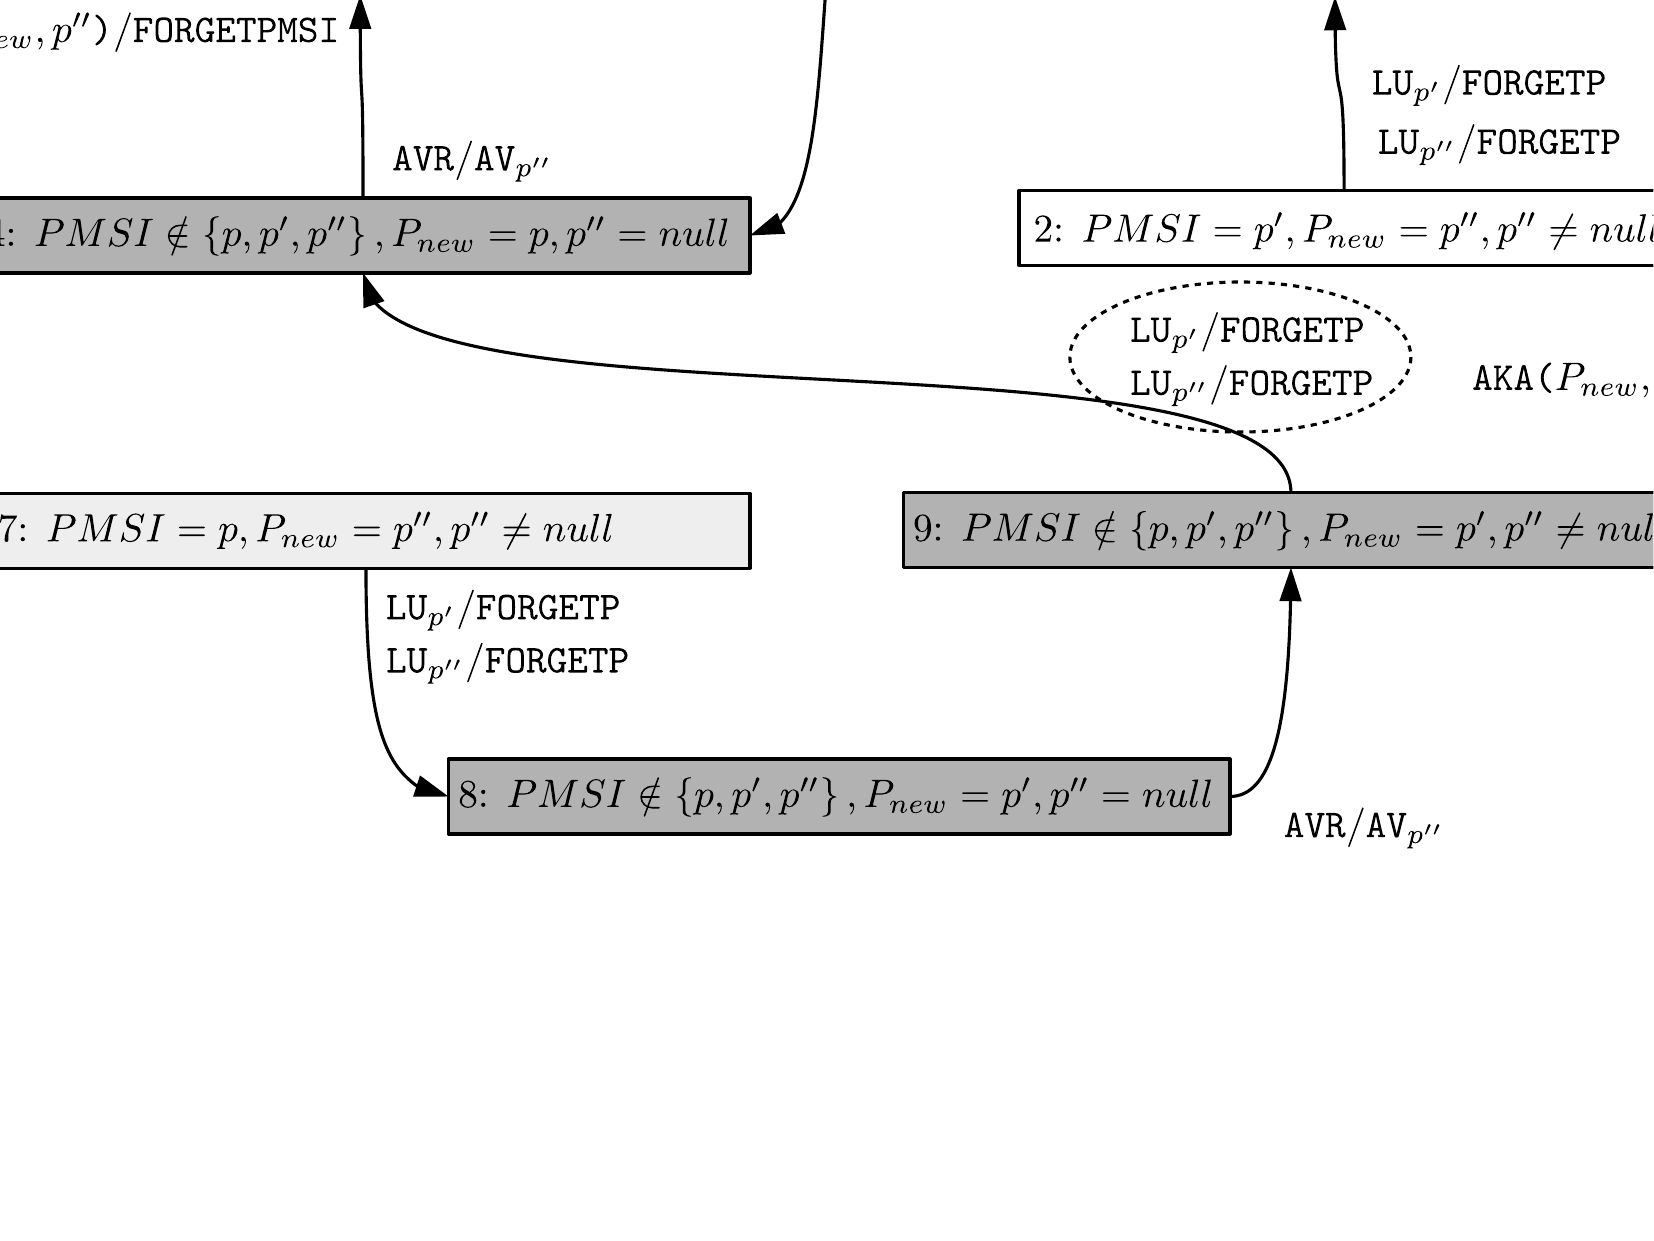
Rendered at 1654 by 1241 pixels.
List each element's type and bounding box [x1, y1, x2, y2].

text_box [1018, 190, 1654, 266]
text_box [903, 492, 1654, 568]
text_box [1283, 807, 1441, 849]
text_box [392, 140, 549, 182]
text_box [386, 642, 630, 684]
text_box [1130, 312, 1365, 354]
text_box [0, 493, 751, 569]
text_box [1472, 360, 1654, 400]
text_box [0, 197, 751, 273]
text_box [1371, 64, 1607, 106]
text_box [0, 12, 340, 52]
text_box [1130, 365, 1374, 407]
text_box [385, 589, 621, 631]
text_box [1377, 124, 1622, 166]
text_box [448, 758, 1231, 834]
